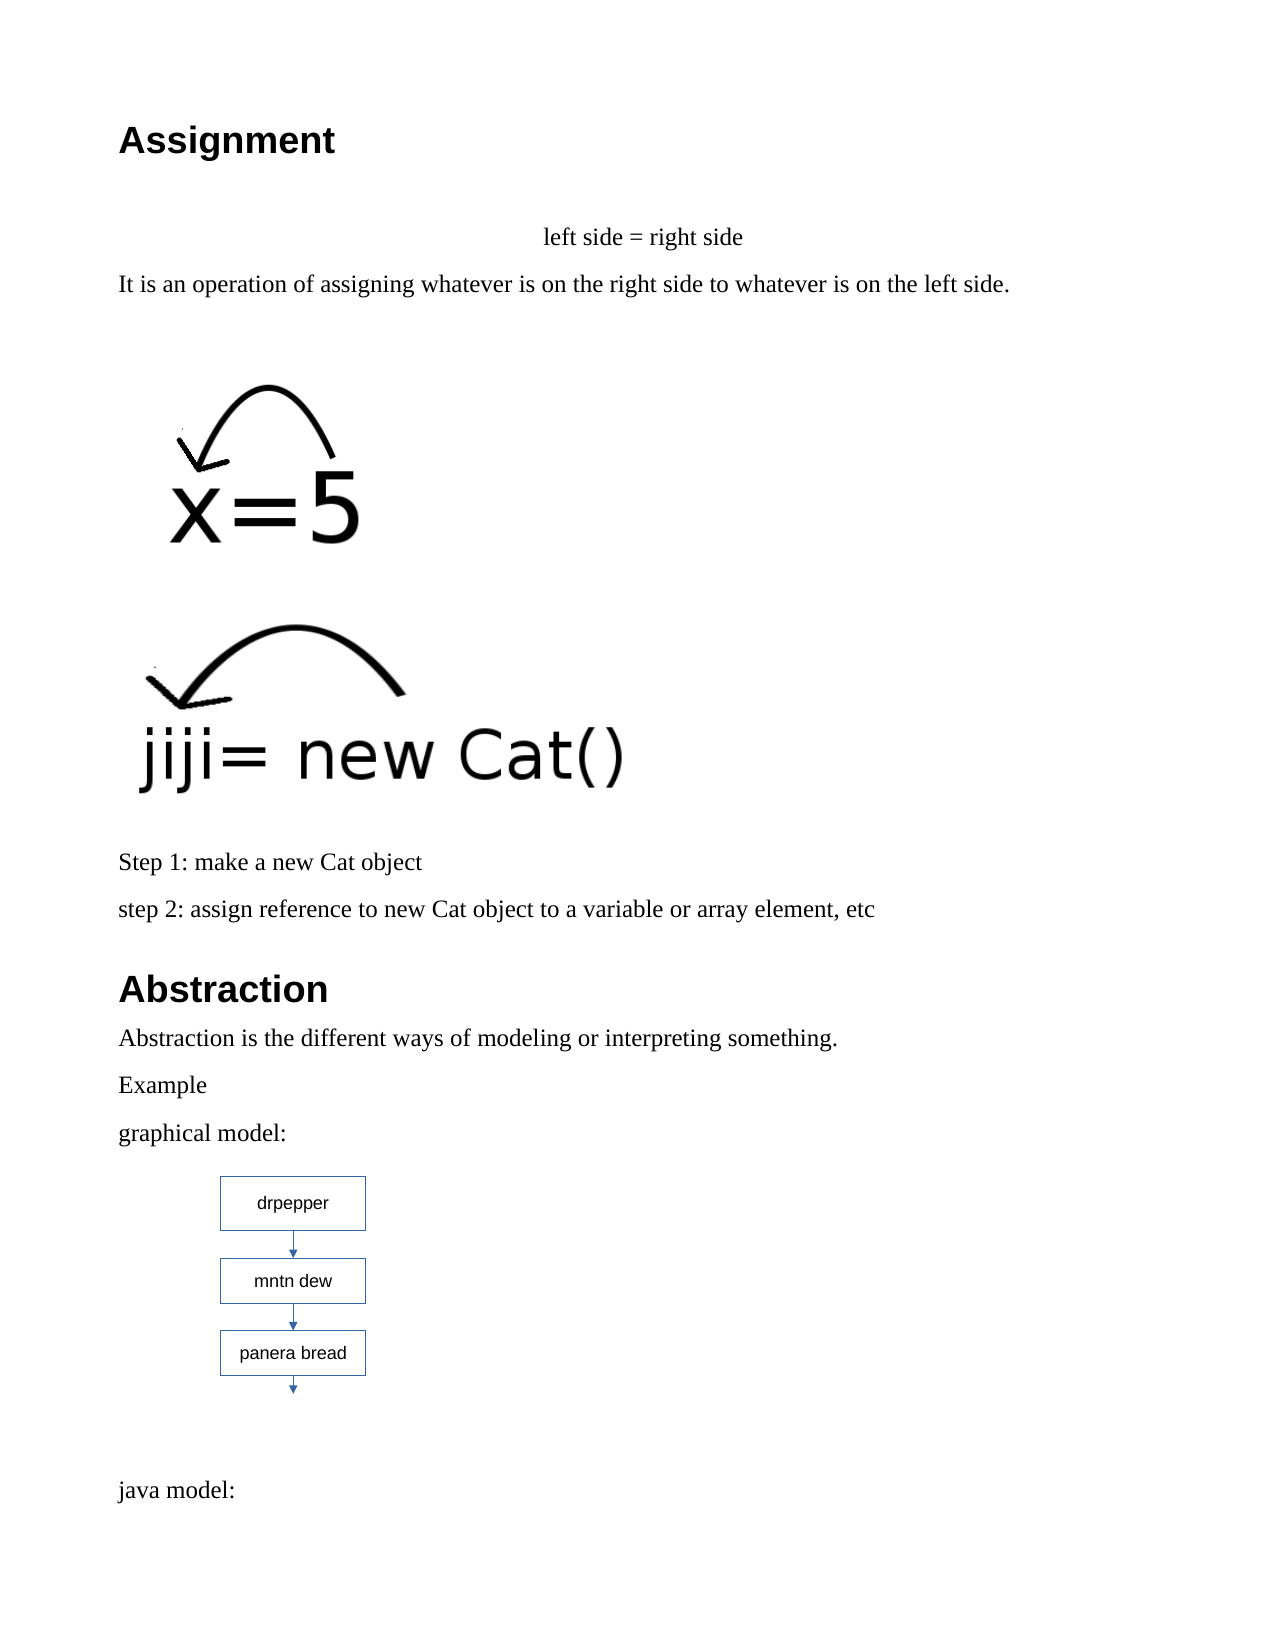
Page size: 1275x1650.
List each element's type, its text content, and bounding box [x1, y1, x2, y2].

picture [118, 594, 644, 828]
text java model: [118, 1475, 1157, 1504]
text Abstraction is the different ways of modeling or interpreting something. [118, 1023, 1157, 1052]
text It is an operation of assigning whatever is on the right side to whatever is on the left side. [118, 269, 1157, 298]
subtitle Abstraction [118, 967, 1157, 1010]
subtitle Assignment [118, 118, 1157, 162]
text left side = right side [118, 222, 1157, 251]
picture [118, 340, 401, 571]
text Step 1: make a new Cat object [118, 847, 1157, 875]
text graphical model: [118, 1118, 1157, 1147]
text Example [118, 1071, 1157, 1099]
text step 2: assign reference to new Cat object to a variable or array element, etc [118, 894, 1157, 923]
